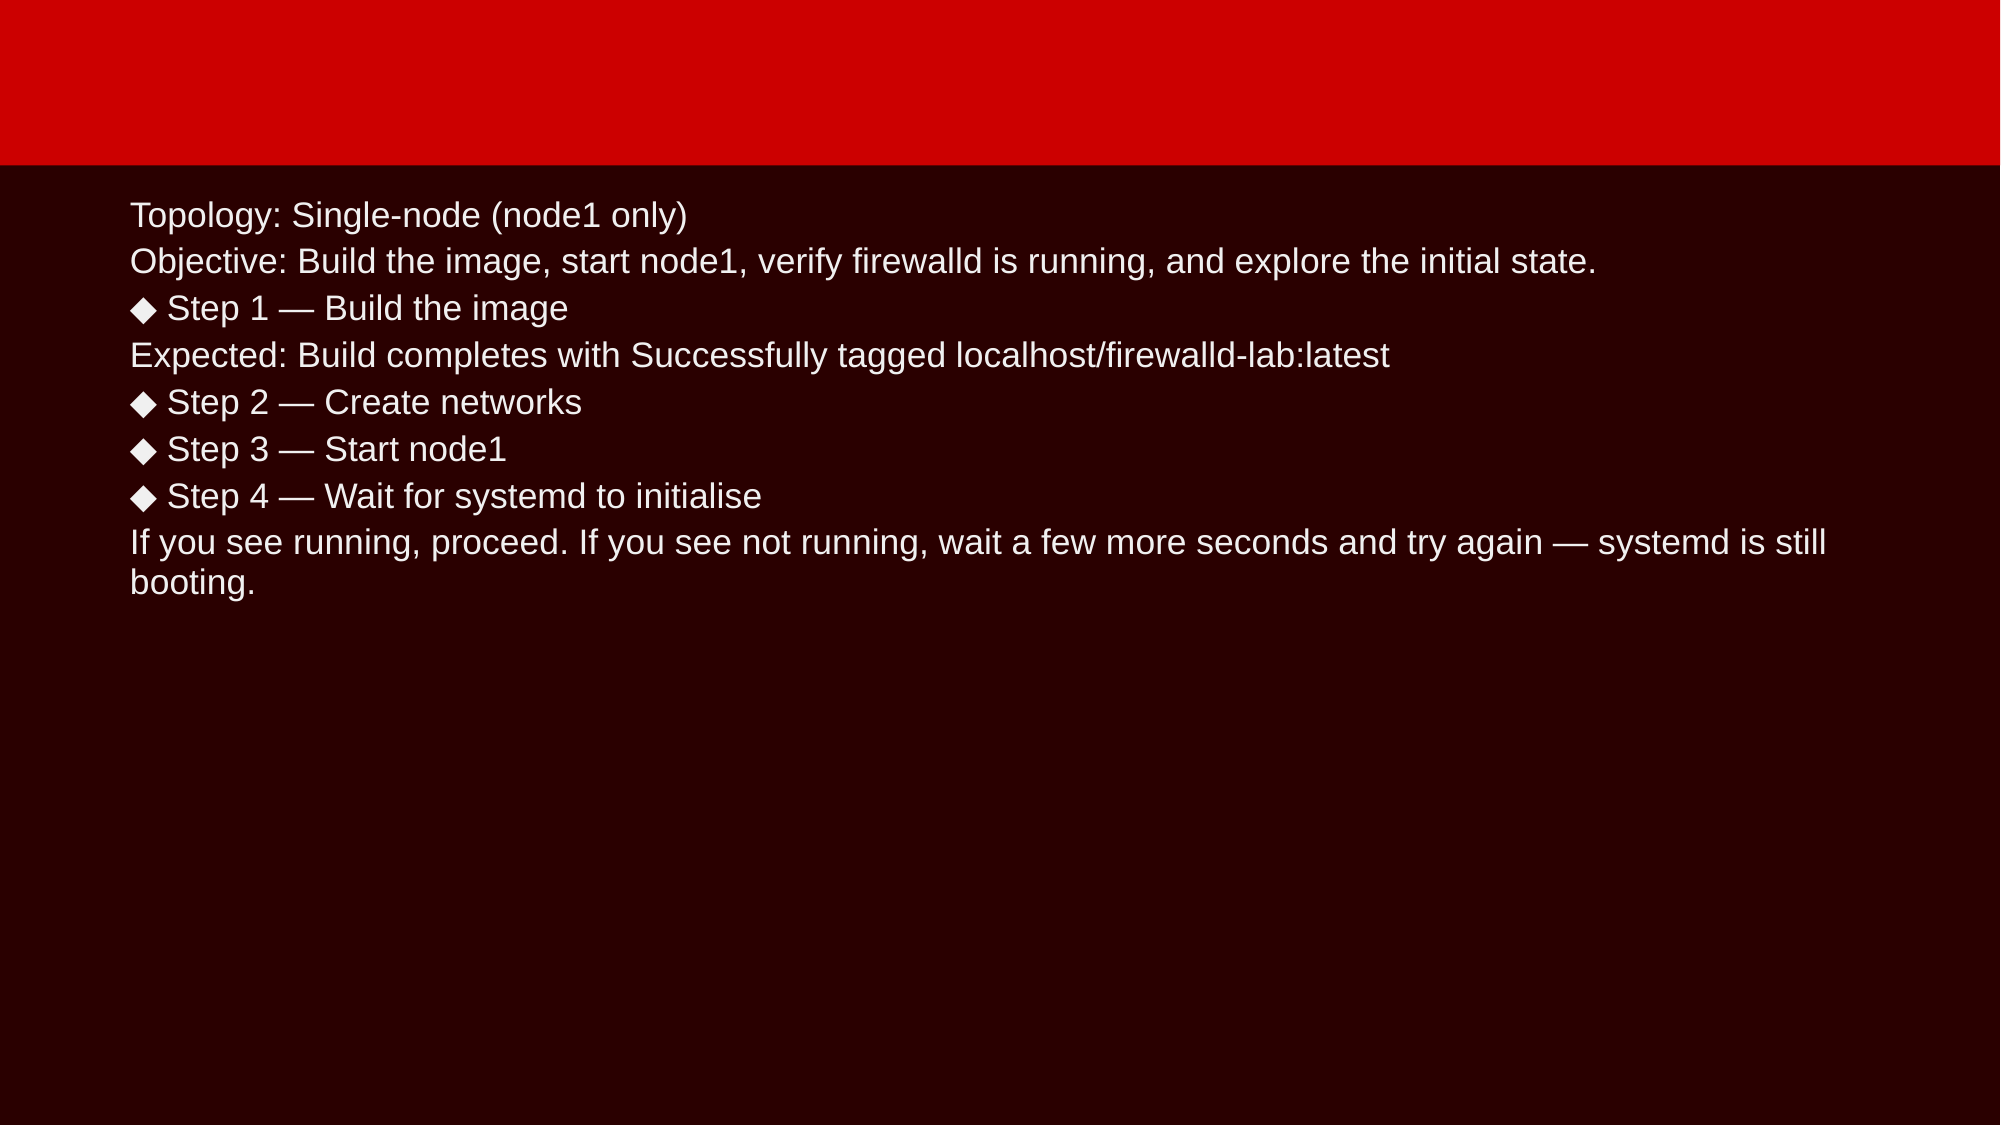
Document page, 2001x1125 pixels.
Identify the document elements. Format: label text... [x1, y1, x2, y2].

text_box Topology: Single-node (node1 only) Objective: Build the image, start node1, verify firewalld is running, and explore the initial state. ◆ Step 1 — Build the image Expected: Build completes with Successfully tagged localhost/firewalld-lab:latest ◆ Step 2 — Create networks ◆ Step 3 — Start node1 ◆ Step 4 — Wait for systemd to initialise If you see running, proceed. If you see not running, wait a few more seconds and try again — systemd is still booting. [88, 183, 1912, 1099]
text_box 🔧 Lab 0 — Spin Up and Verify [0, 0, 2001, 166]
